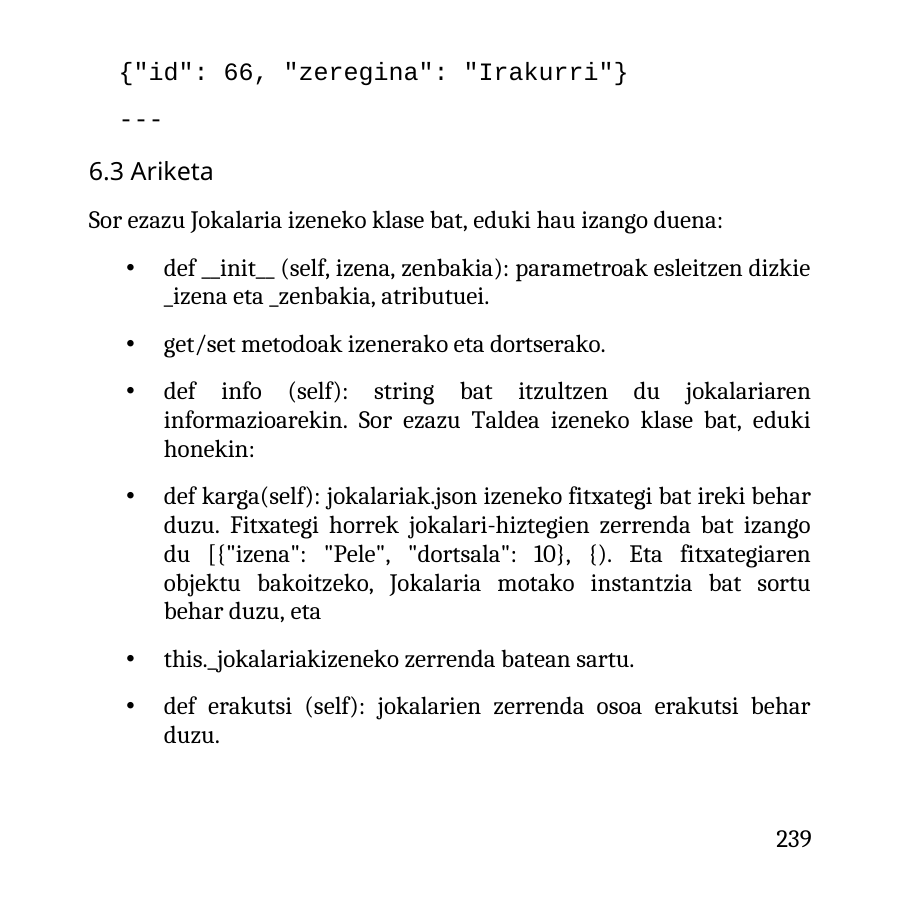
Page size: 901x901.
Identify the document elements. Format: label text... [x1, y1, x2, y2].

text 6.3 Ariketa [89, 153, 811, 187]
text {"id": 66, "zeregina": "Irakurri"} [118, 59, 811, 87]
text Sor ezazu Jokalaria izeneko klase bat, eduki hau izango duena: [89, 206, 811, 235]
list def info (self): string bat itzultzen du jokalariaren informazioarekin. Sor ezazu Taldea izeneko klase bat, eduki honekin: [126, 377, 811, 463]
text --- [118, 106, 811, 134]
list def karga(self): jokalariak.json izeneko fitxategi bat ireki behar duzu. Fitxategi horrek jokalari-hiztegien zerrenda bat izango du [{"izena": "Pele", "dortsala": 10}, {). Eta fitxategiaren objektu bakoitzeko, Jokalaria motako instantzia bat sortu behar duzu, eta [126, 482, 811, 626]
list def erakutsi (self): jokalarien zerrenda osoa erakutsi behar duzu. [126, 692, 811, 750]
list def __init__ (self, izena, zenbakia): parametroak esleitzen dizkie _izena eta _zenbakia, atributuei. [126, 253, 811, 311]
list get/set metodoak izenerako eta dortserako. [126, 330, 811, 358]
list this._jokalariakizeneko zerrenda batean sartu. [126, 645, 811, 673]
